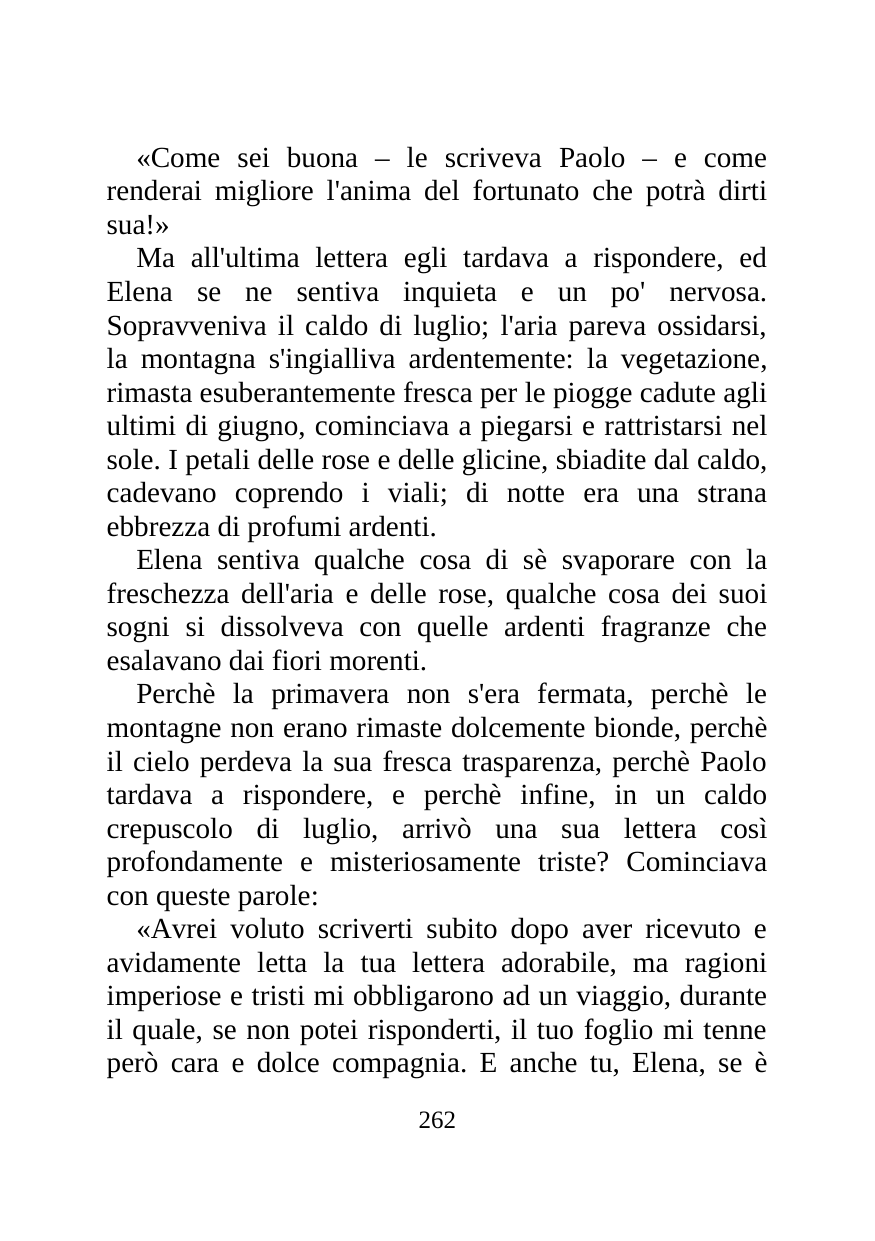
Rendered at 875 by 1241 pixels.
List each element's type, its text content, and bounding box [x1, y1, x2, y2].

text Ma all'ultima lettera egli tardava a rispondere, ed Elena se ne sentiva inquieta e un po' nervosa. Sopravveniva il caldo di luglio; l'aria pareva ossidarsi, la montagna s'ingialliva ardentemente: la vegetazione, rimasta esuberantemente fresca per le piogge cadute agli ultimi di giugno, cominciava a piegarsi e rattristarsi nel sole. I petali delle rose e delle glicine, sbiadite dal caldo, cadevano coprendo i viali; di notte era una strana ebbrezza di profumi ardenti. [106, 241, 768, 542]
text «Come sei buona – le scriveva Paolo – e come renderai migliore l'anima del fortunato che potrà dirti sua!» [106, 140, 768, 241]
text «Avrei voluto scriverti subito dopo aver ricevuto e avidamente letta la tua lettera adorabile, ma ragioni imperiose e tristi mi obbligarono ad un viaggio, durante il quale, se non potei risponderti, il tuo foglio mi tenne però cara e dolce compagnia. E anche tu, Elena, se è [106, 911, 768, 1079]
text Perchè la primavera non s'era fermata, perchè le montagne non erano rimaste dolcemente bionde, perchè il cielo perdeva la sua fresca trasparenza, perchè Paolo tardava a rispondere, e perchè infine, in un caldo crepuscolo di luglio, arrivò una sua lettera così profondamente e misteriosamente triste? Cominciava con queste parole: [106, 677, 768, 911]
text Elena sentiva qualche cosa di sè svaporare con la freschezza dell'aria e delle rose, qualche cosa dei suoi sogni si dissolveva con quelle ardenti fragranze che esalavano dai fiori morenti. [106, 542, 768, 677]
